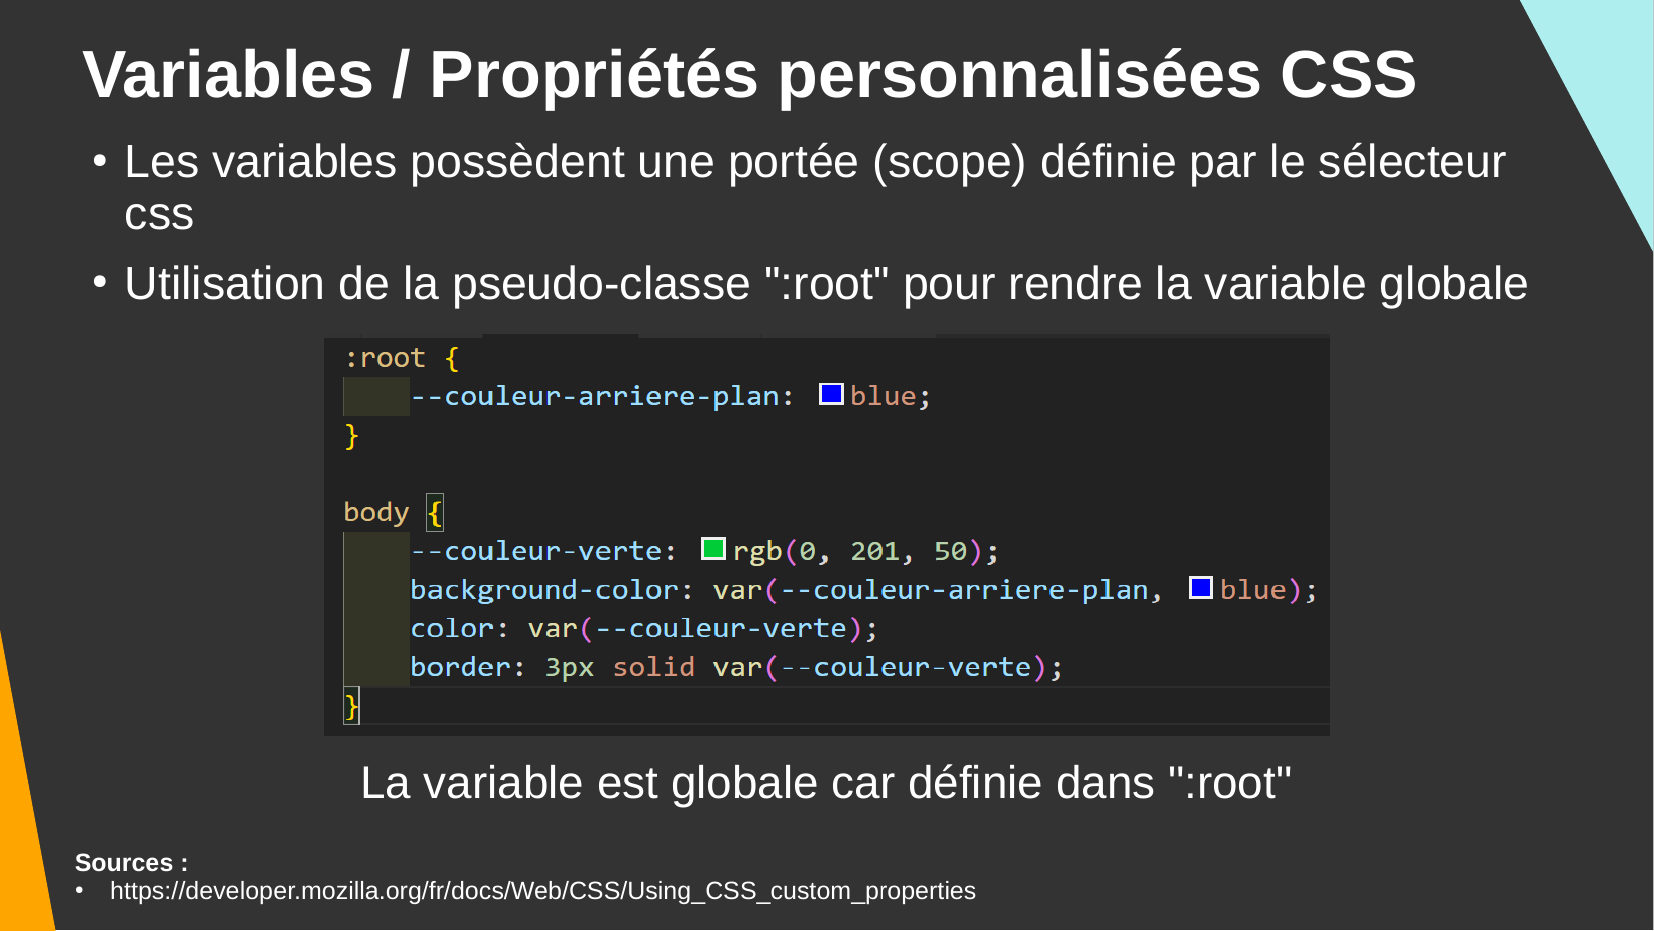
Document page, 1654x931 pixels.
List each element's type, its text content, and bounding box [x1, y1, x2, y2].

text_box [0, 629, 56, 931]
picture [324, 334, 1330, 736]
text_box [1519, 0, 1654, 254]
list Les variables possèdent une portée (scope) définie par le sélecteur css Utilisation de la pseudo-classe ":root" pour rendre la variable globale [80, 135, 1536, 346]
title La variable est globale car définie dans ":root" [126, 757, 1527, 809]
text_box Sources : https://developer.mozilla.org/fr/docs/Web/CSS/Using_CSS_custom_properties [60, 841, 1546, 931]
title Variables / Propriétés personnalisées CSS [82, 37, 1571, 114]
